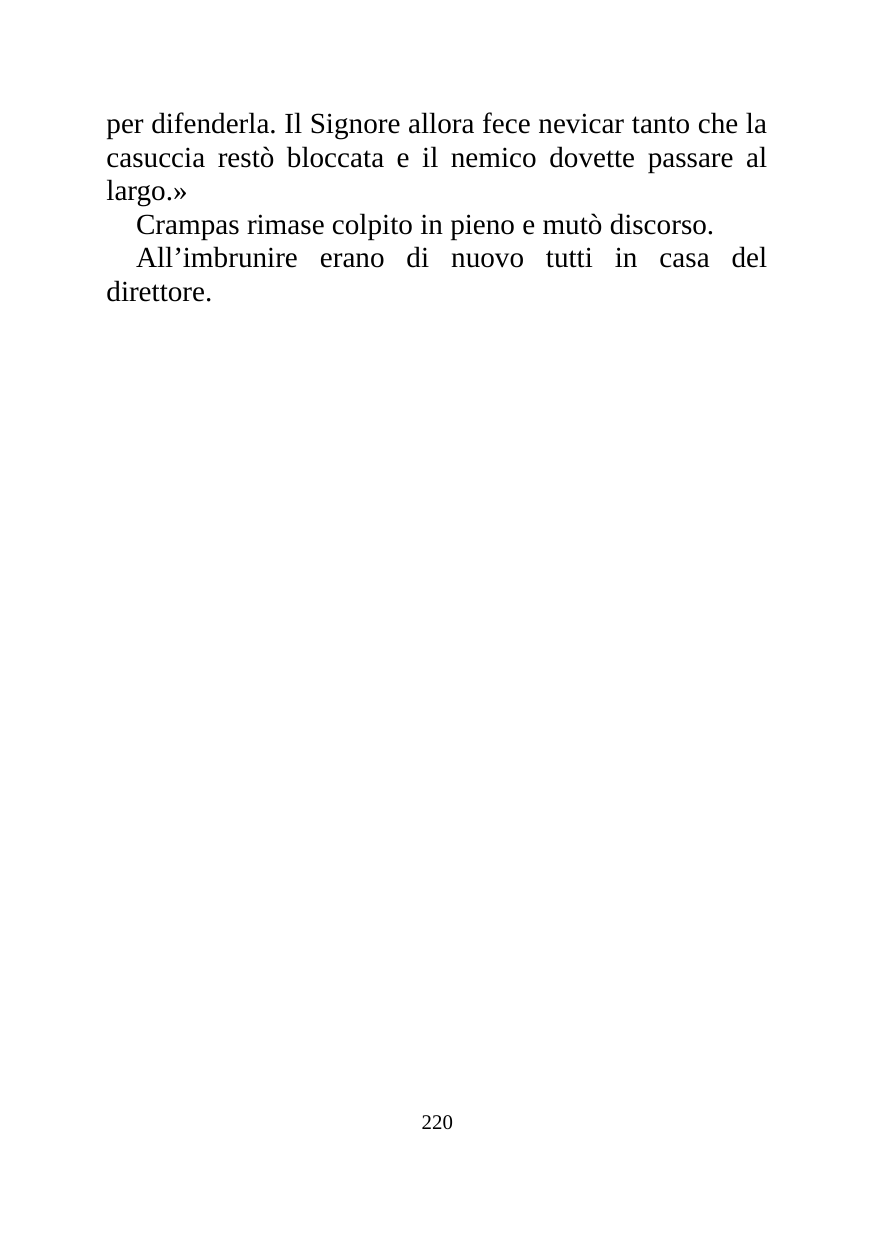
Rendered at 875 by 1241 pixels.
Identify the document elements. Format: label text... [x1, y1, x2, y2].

text per difenderla. Il Signore allora fece nevicar tanto che la casuccia restò bloccata e il nemico dovette passare al largo.» [106, 106, 768, 207]
text Crampas rimase colpito in pieno e mutò discorso. [106, 207, 768, 240]
text All’imbrunire erano di nuovo tutti in casa del direttore. [106, 240, 768, 307]
